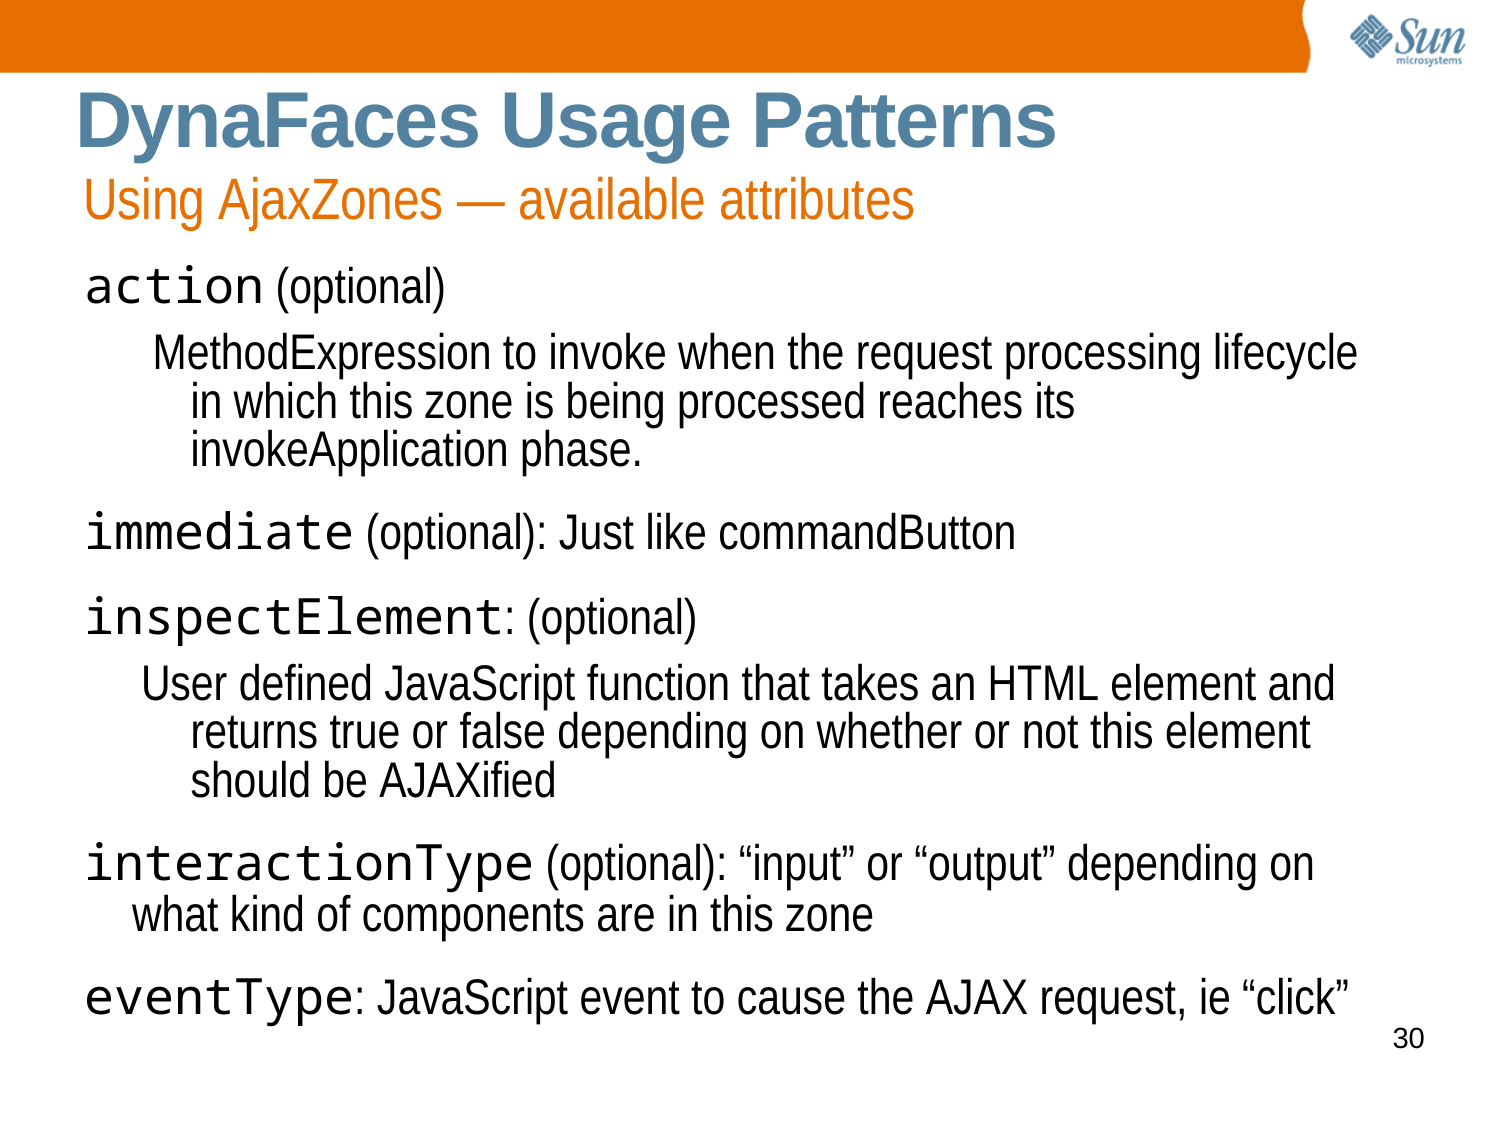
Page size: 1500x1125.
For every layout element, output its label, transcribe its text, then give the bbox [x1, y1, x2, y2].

list action (optional) MethodExpression to invoke when the request processing lifecycle in which this zone is being processed reaches its invokeApplication phase. immediate (optional): Just like commandButton inspectElement: (optional) User defined JavaScript function that takes an HTML element and returns true or false depending on whether or not this element should be AJAXified interactionType (optional): “input” or “output” depending on what kind of components are in this zone eventType: JavaScript event to cause the AJAX request, ie “click” [64, 257, 1402, 1088]
title DynaFaces Usage Patterns [75, 83, 1437, 188]
picture [0, 0, 1500, 75]
text_box Using AjaxZones — available attributes [83, 174, 1351, 242]
